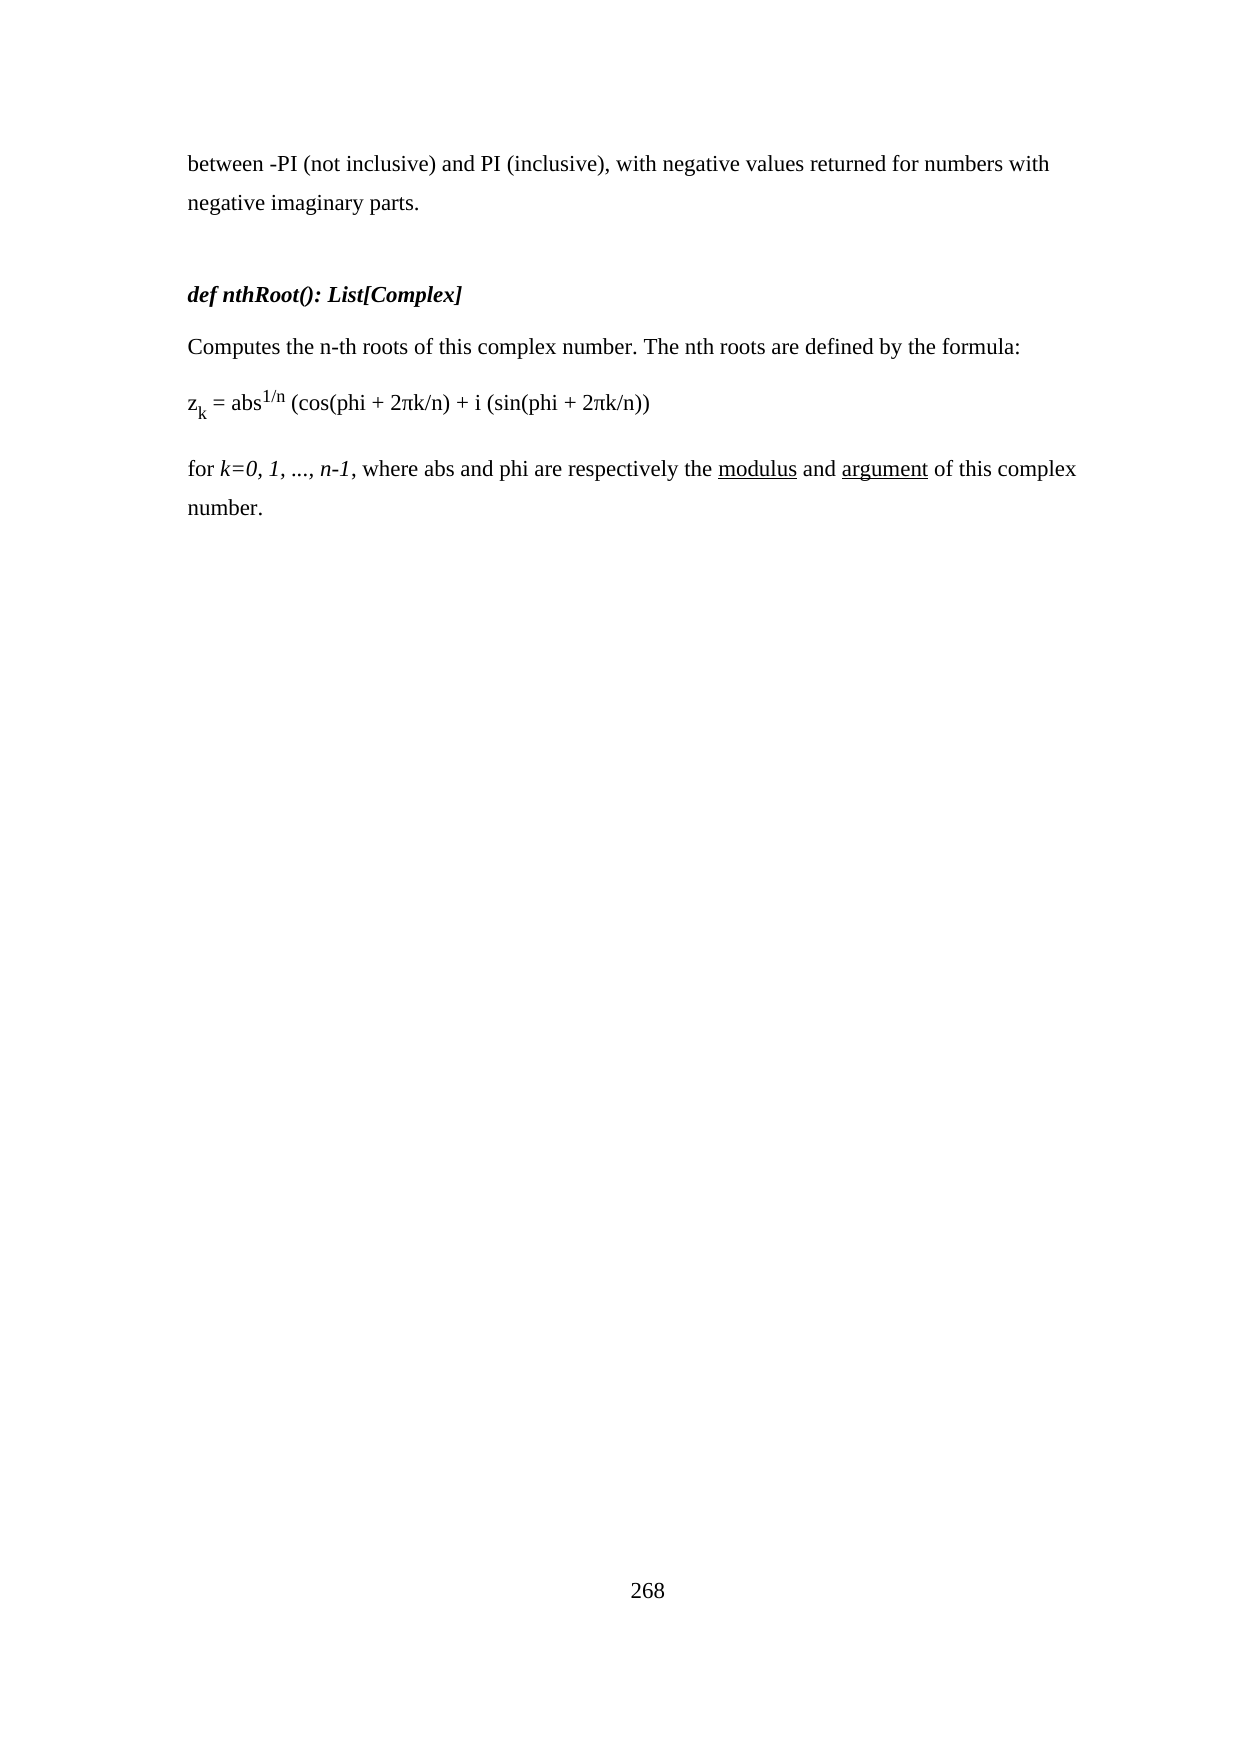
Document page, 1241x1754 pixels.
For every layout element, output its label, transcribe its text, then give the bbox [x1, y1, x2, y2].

text Computes the n-th roots of this complex number. The nth roots are defined by the formula: [187, 333, 1108, 359]
text for k=0, 1, ..., n-1, where abs and phi are respectively the modulus and argument of this complex number. [187, 455, 1108, 559]
text def nthRoot(): List[Complex] [187, 281, 1108, 307]
text zk = abs1/n (cos(phi + 2πk/n) + i (sin(phi + 2πk/n)) [187, 385, 1108, 423]
text between -PI (not inclusive) and PI (inclusive), with negative values returned for numbers with negative imaginary parts. [187, 150, 1108, 255]
